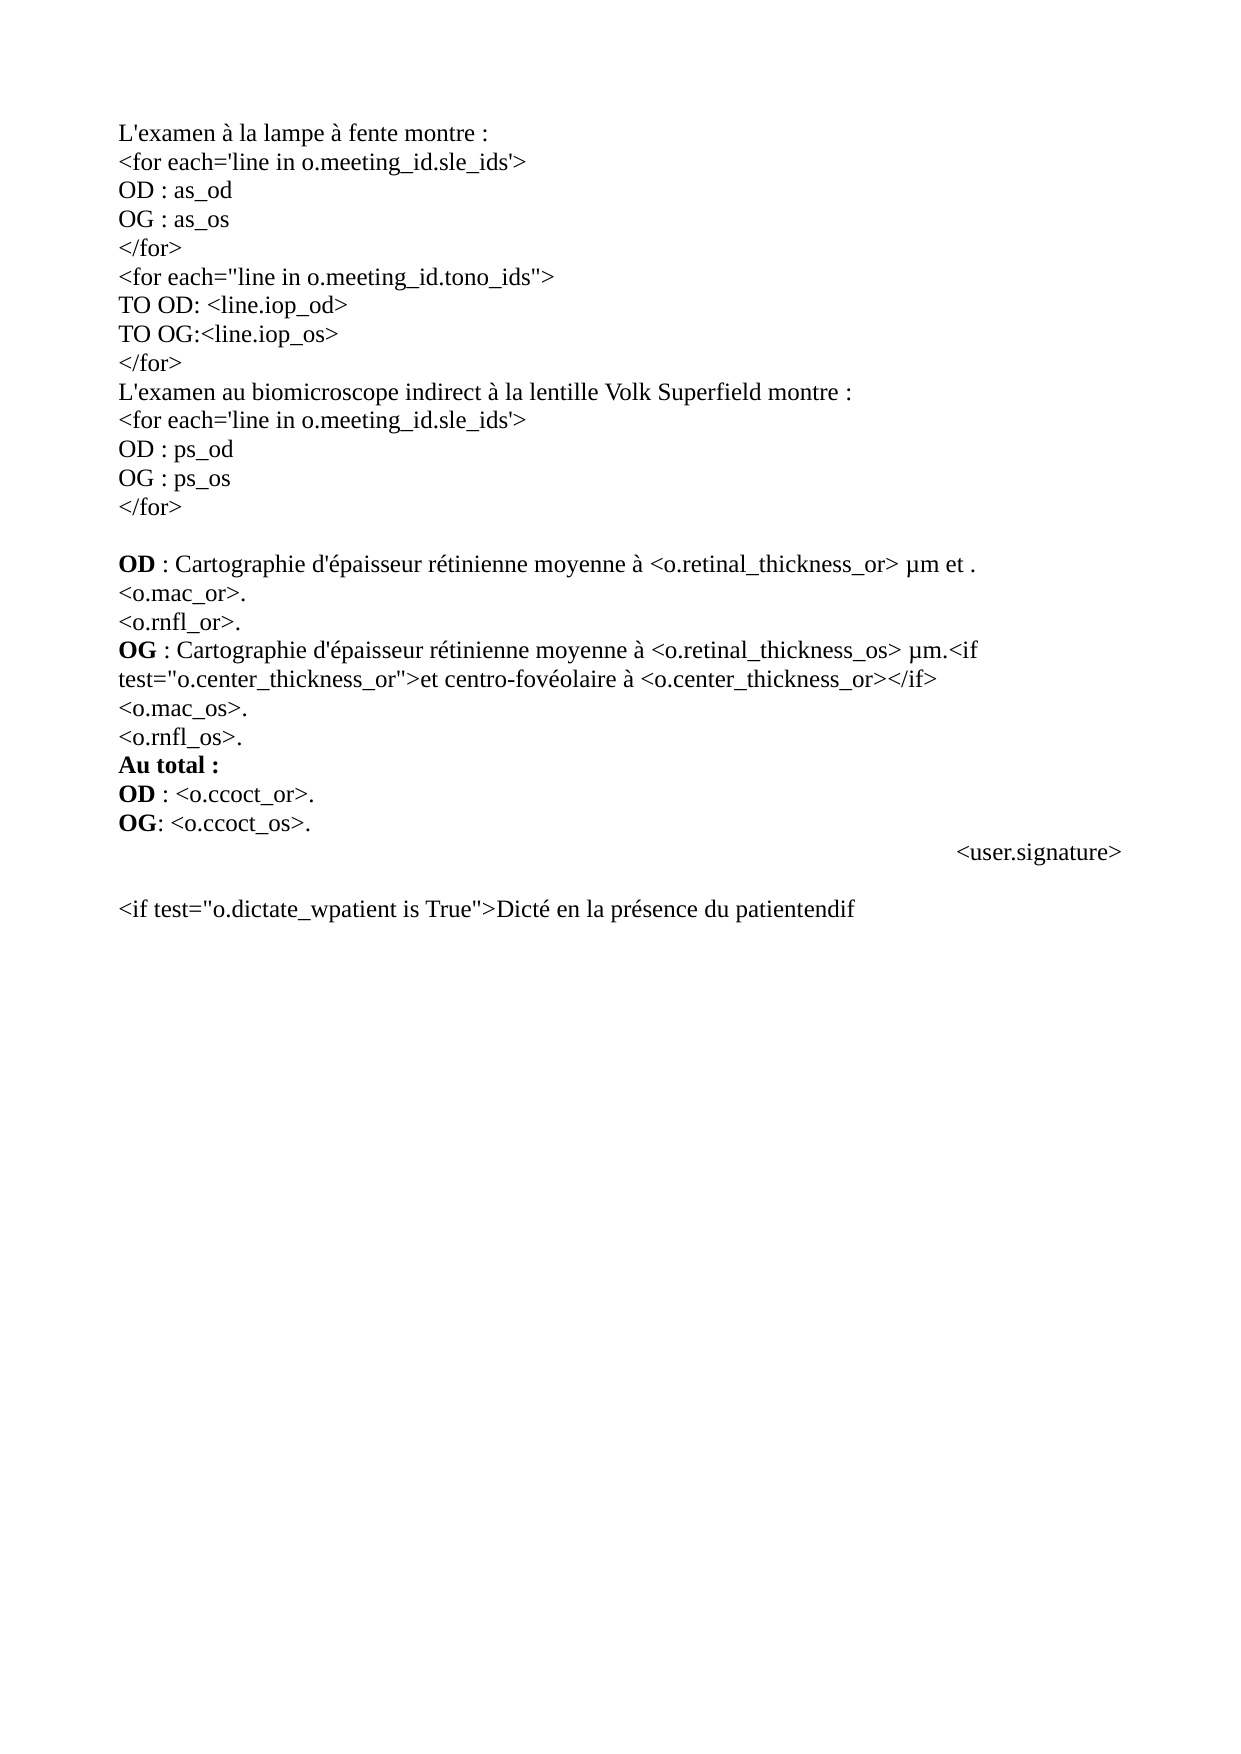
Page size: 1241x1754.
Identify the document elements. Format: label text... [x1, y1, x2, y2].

text Au total : [118, 751, 1122, 779]
text <o.rnfl_os>. [118, 722, 1122, 751]
text OD : <o.ccoct_or>. [118, 779, 1122, 808]
text </for> [118, 233, 1122, 262]
text </for> [118, 348, 1122, 377]
text <for each='line in o.meeting_id.sle_ids'> [118, 406, 1122, 434]
text <for each="line in o.meeting_id.tono_ids"> [118, 262, 1122, 291]
text TO OG:<line.iop_os> [118, 319, 1122, 348]
text OD : Cartographie d'épaisseur rétinienne moyenne à <o.retinal_thickness_or> µm et . [118, 549, 1122, 578]
text L'examen à la lampe à fente montre : [118, 118, 1122, 147]
text </for> [118, 492, 1122, 521]
text OG : ps_os [118, 463, 1122, 492]
text OD : ps_od [118, 434, 1122, 463]
text <for each='line in o.meeting_id.sle_ids'> [118, 147, 1122, 176]
text TO OD: <line.iop_od> [118, 291, 1122, 319]
text <if test="o.dictate_wpatient is True">Dicté en la présence du patientendif [118, 894, 1122, 923]
text L'examen au biomicroscope indirect à la lentille Volk Superfield montre : [118, 377, 1122, 406]
text OG : as_os [118, 204, 1122, 233]
text <o.rnfl_or>. [118, 607, 1122, 636]
text OG: <o.ccoct_os>. [118, 808, 1122, 837]
text OD : as_od [118, 176, 1122, 204]
text <user.signature> [118, 837, 1122, 866]
text OG : Cartographie d'épaisseur rétinienne moyenne à <o.retinal_thickness_os> µm.<if test="o.center_thickness_or">et centro-fovéolaire à <o.center_thickness_or></if> [118, 636, 1122, 693]
text <o.mac_or>. [118, 578, 1122, 607]
text <o.mac_os>. [118, 693, 1122, 722]
